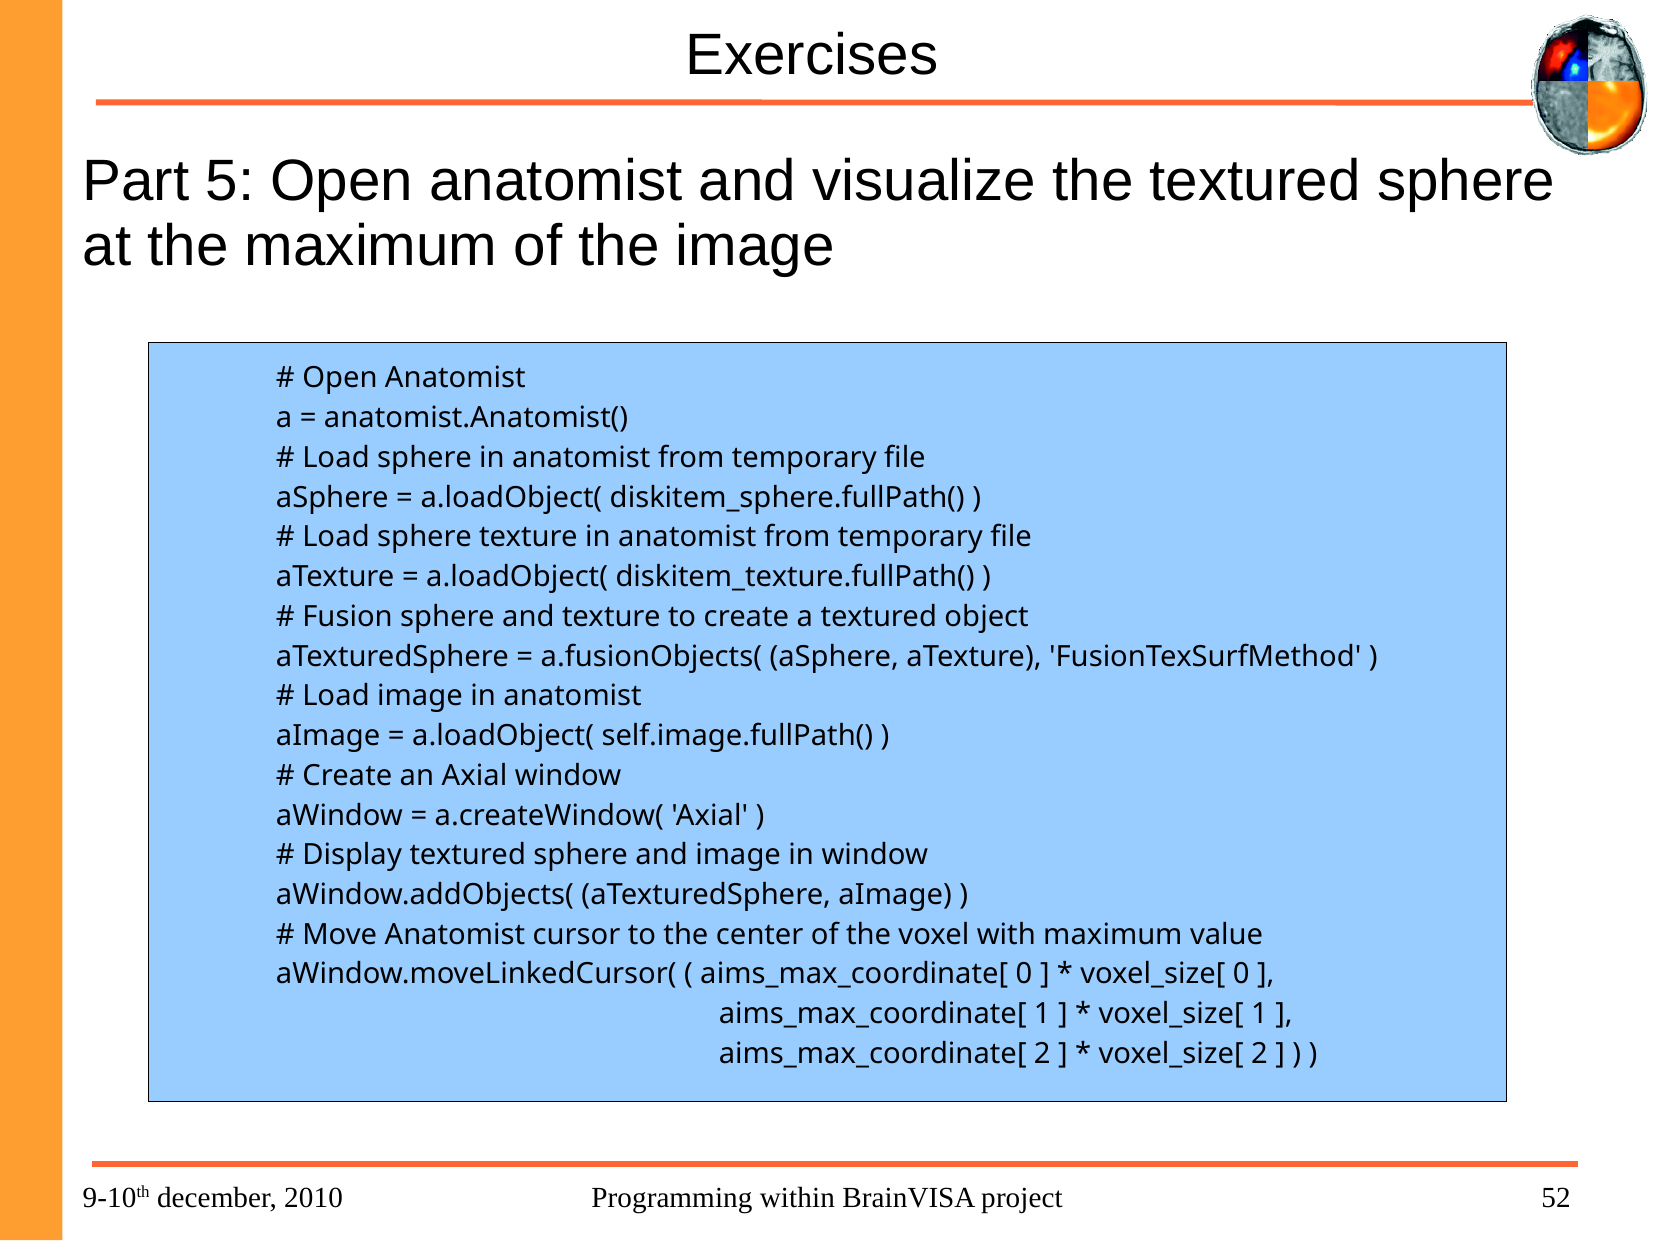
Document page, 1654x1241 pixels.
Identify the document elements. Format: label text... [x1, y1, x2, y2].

list Part 5: Open anatomist and visualize the textured sphere at the maximum of the image [82, 147, 1604, 1109]
text_box # Open Anatomist a = anatomist.Anatomist() # Load sphere in anatomist from temporary file aSphere = a.loadObject( diskitem_sphere.fullPath() ) # Load sphere texture in anatomist from temporary file aTexture = a.loadObject( diskitem_texture.fullPath() ) # Fusion sphere and texture to create a textured object aTexturedSphere = a.fusionObjects( (aSphere, aTexture), 'FusionTexSurfMethod' ) # Load image in anatomist aImage = a.loadObject( self.image.fullPath() ) # Create an Axial window aWindow = a.createWindow( 'Axial' ) # Display textured sphere and image in window aWindow.addObjects( (aTexturedSphere, aImage) ) # Move Anatomist cursor to the center of the voxel with maximum value aWindow.moveLinkedCursor( ( aims_max_coordinate[ 0 ] * voxel_size[ 0 ], aims_max_coordinate[ 1 ] * voxel_size[ 1 ], aims_max_coordinate[ 2 ] * voxel_size[ 2 ] ) ) [148, 342, 1507, 1102]
picture [1530, 14, 1649, 157]
title Exercises [88, 21, 1536, 87]
